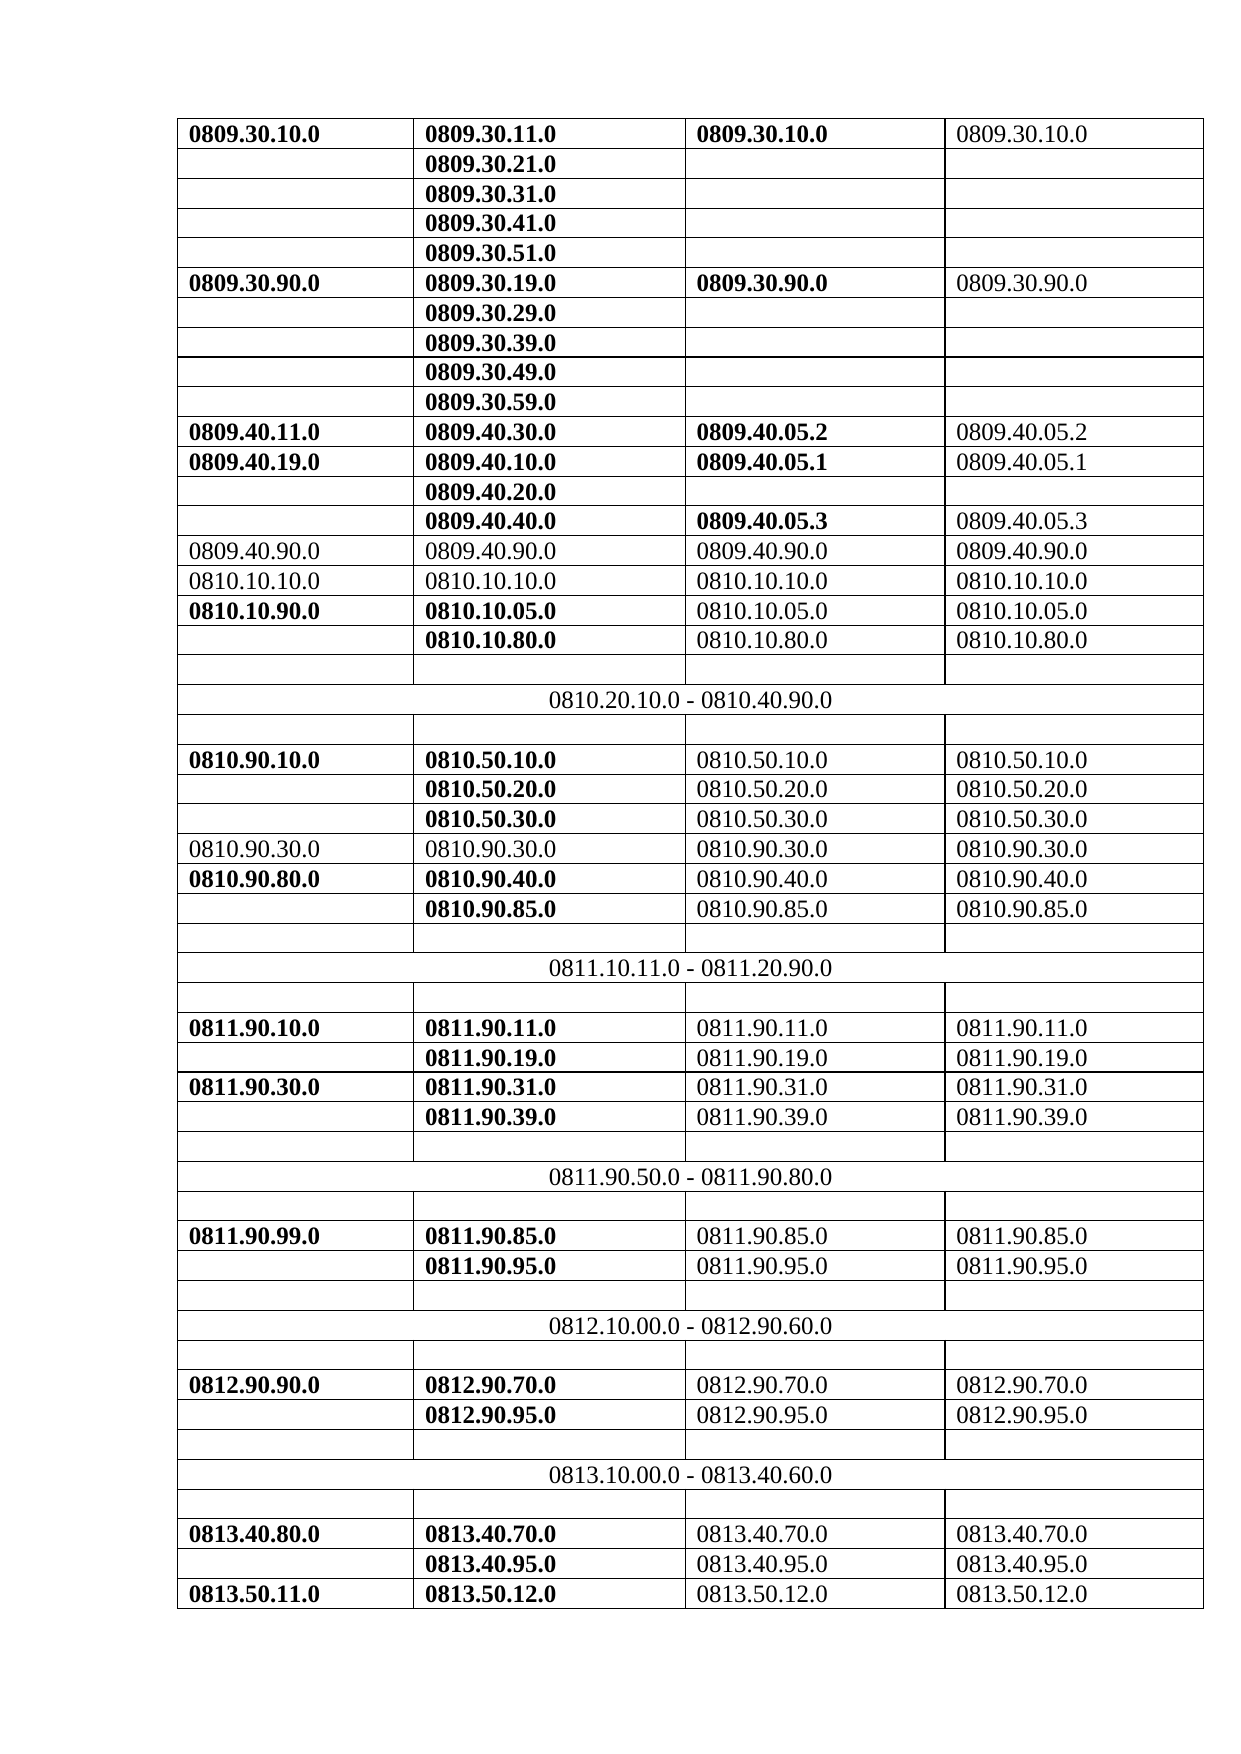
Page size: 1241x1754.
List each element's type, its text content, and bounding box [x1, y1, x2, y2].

table_cell 0810.90.40.0 [946, 864, 1203, 893]
table_cell [946, 924, 1203, 952]
table_cell [178, 1341, 413, 1369]
table_cell 0811.90.95.0 [686, 1251, 944, 1280]
table_cell 0809.30.41.0 [414, 209, 685, 237]
table_cell 0811.90.85.0 [686, 1221, 944, 1250]
table_cell 0812.90.95.0 [414, 1400, 685, 1429]
table_cell 0812.90.95.0 [946, 1400, 1203, 1429]
table_cell 0813.50.12.0 [686, 1579, 944, 1608]
table_cell 0809.40.90.0 [686, 536, 944, 565]
table_cell [178, 1400, 413, 1429]
table_cell [686, 358, 944, 386]
table_cell 0810.50.30.0 [414, 804, 685, 833]
table_cell 0811.90.11.0 [946, 1013, 1203, 1042]
table_cell [686, 387, 944, 416]
table_cell [178, 804, 413, 833]
table_cell [414, 715, 685, 744]
table_cell 0809.40.05.3 [946, 506, 1203, 535]
table_cell 0811.90.11.0 [414, 1013, 685, 1042]
table_cell 0810.90.30.0 [178, 834, 413, 863]
table_cell [686, 149, 944, 178]
table_cell 0810.10.10.0 [686, 566, 944, 595]
table_cell [686, 983, 944, 1012]
table_cell 0811.90.11.0 [686, 1013, 944, 1042]
table_cell 0810.10.05.0 [686, 596, 944, 624]
table_cell 0811.90.99.0 [178, 1221, 413, 1250]
table_cell [178, 1251, 413, 1280]
table_cell [946, 238, 1203, 267]
table_cell [686, 1281, 944, 1310]
table_cell [178, 477, 413, 505]
table_cell [946, 387, 1203, 416]
table_cell [946, 1192, 1203, 1220]
table_cell 0809.40.30.0 [414, 417, 685, 446]
table_cell 0809.30.90.0 [946, 268, 1203, 297]
table_cell [178, 506, 413, 535]
table_cell 0810.50.20.0 [414, 775, 685, 803]
table_cell [946, 1281, 1203, 1310]
table_cell 0810.50.10.0 [414, 745, 685, 773]
table_cell 0809.30.31.0 [414, 179, 685, 207]
table_cell 0810.10.80.0 [414, 626, 685, 654]
table_cell [178, 1549, 413, 1578]
table_cell 0809.30.10.0 [178, 119, 413, 148]
table_cell 0811.90.19.0 [414, 1043, 685, 1071]
table_cell 0810.10.10.0 [178, 566, 413, 595]
table_cell [686, 1430, 944, 1459]
table_cell [178, 328, 413, 356]
table_cell 0813.40.95.0 [946, 1549, 1203, 1578]
table_cell [414, 1490, 685, 1518]
table_cell 0811.90.39.0 [946, 1102, 1203, 1131]
table_cell 0810.90.85.0 [686, 894, 944, 922]
table_cell [178, 387, 413, 416]
table_cell [946, 1132, 1203, 1161]
table_cell 0811.90.95.0 [946, 1251, 1203, 1280]
table_cell 0809.40.05.1 [946, 447, 1203, 476]
table_cell [686, 298, 944, 327]
table_cell [686, 715, 944, 744]
table_cell 0809.30.10.0 [946, 119, 1203, 148]
table_cell [946, 655, 1203, 684]
table_cell 0810.10.10.0 [414, 566, 685, 595]
table_cell 0810.10.80.0 [686, 626, 944, 654]
table_cell [178, 1430, 413, 1459]
table_cell 0810.50.30.0 [946, 804, 1203, 833]
table_cell [946, 209, 1203, 237]
table_cell 0809.40.40.0 [414, 506, 685, 535]
table_cell 0809.40.20.0 [414, 477, 685, 505]
table_cell 0812.90.70.0 [946, 1370, 1203, 1399]
table_cell 0811.90.39.0 [414, 1102, 685, 1131]
table_cell 0812.90.70.0 [686, 1370, 944, 1399]
table_cell [946, 179, 1203, 207]
table_cell [178, 1490, 413, 1518]
table_cell 0810.90.30.0 [686, 834, 944, 863]
table_cell 0809.30.21.0 [414, 149, 685, 178]
table_cell [686, 1341, 944, 1369]
table_cell 0809.40.19.0 [178, 447, 413, 476]
table_cell 0810.50.30.0 [686, 804, 944, 833]
table_cell 0809.30.29.0 [414, 298, 685, 327]
table_cell 0811.90.19.0 [686, 1043, 944, 1071]
table_cell [686, 328, 944, 356]
table_cell [946, 298, 1203, 327]
table_cell [178, 179, 413, 207]
table_cell [414, 1132, 685, 1161]
table_cell [946, 149, 1203, 178]
table_cell [946, 1490, 1203, 1518]
table_cell 0810.10.80.0 [946, 626, 1203, 654]
table_cell [178, 209, 413, 237]
table_cell [686, 1132, 944, 1161]
table_cell 0812.90.90.0 [178, 1370, 413, 1399]
table_cell [946, 1430, 1203, 1459]
table_cell 0810.90.85.0 [946, 894, 1203, 922]
table_cell 0810.10.05.0 [414, 596, 685, 624]
table_cell [414, 1341, 685, 1369]
table_cell 0812.90.95.0 [686, 1400, 944, 1429]
table_cell 0809.30.49.0 [414, 358, 685, 386]
table_cell 0810.20.10.0 - 0810.40.90.0 [178, 685, 1203, 714]
table_cell [414, 1281, 685, 1310]
table_cell 0810.50.10.0 [946, 745, 1203, 773]
table_cell [686, 655, 944, 684]
table_cell 0811.90.39.0 [686, 1102, 944, 1131]
table_cell [946, 715, 1203, 744]
table_cell 0809.40.90.0 [414, 536, 685, 565]
table_cell 0813.50.12.0 [946, 1579, 1203, 1608]
table_cell 0810.90.30.0 [414, 834, 685, 863]
table_cell 0809.30.11.0 [414, 119, 685, 148]
table_cell 0813.40.70.0 [414, 1519, 685, 1548]
table_cell [946, 1341, 1203, 1369]
table_cell [686, 924, 944, 952]
table_cell 0809.40.11.0 [178, 417, 413, 446]
table_cell 0813.50.11.0 [178, 1579, 413, 1608]
table_cell [178, 1281, 413, 1310]
table_cell 0809.30.19.0 [414, 268, 685, 297]
table_cell [178, 924, 413, 952]
table_cell [178, 1132, 413, 1161]
table_cell 0811.90.30.0 [178, 1073, 413, 1101]
table_cell 0810.90.40.0 [414, 864, 685, 893]
table_cell 0811.90.95.0 [414, 1251, 685, 1280]
table_cell 0809.40.05.2 [686, 417, 944, 446]
table_cell [946, 358, 1203, 386]
table_cell 0812.90.70.0 [414, 1370, 685, 1399]
table_cell [414, 1430, 685, 1459]
table_cell 0809.30.90.0 [178, 268, 413, 297]
table_cell 0813.40.70.0 [686, 1519, 944, 1548]
table_cell 0811.90.19.0 [946, 1043, 1203, 1071]
table_cell [414, 655, 685, 684]
table_cell 0811.90.31.0 [686, 1073, 944, 1101]
table_cell 0809.40.05.2 [946, 417, 1203, 446]
table_cell 0810.90.85.0 [414, 894, 685, 922]
table_cell [178, 1102, 413, 1131]
table_cell 0809.30.51.0 [414, 238, 685, 267]
table_cell 0809.30.10.0 [686, 119, 944, 148]
table_cell [178, 775, 413, 803]
table_cell 0811.90.10.0 [178, 1013, 413, 1042]
table_cell [178, 298, 413, 327]
table_cell 0813.40.80.0 [178, 1519, 413, 1548]
table_cell 0809.40.05.3 [686, 506, 944, 535]
table_cell 0810.50.20.0 [686, 775, 944, 803]
table_cell 0809.40.90.0 [946, 536, 1203, 565]
table_cell 0810.90.40.0 [686, 864, 944, 893]
table_cell 0811.90.85.0 [946, 1221, 1203, 1250]
table_cell 0811.90.31.0 [946, 1073, 1203, 1101]
table_cell 0809.30.39.0 [414, 328, 685, 356]
table_cell 0809.40.10.0 [414, 447, 685, 476]
table_cell 0809.40.05.1 [686, 447, 944, 476]
table_cell [686, 209, 944, 237]
table_cell 0812.10.00.0 - 0812.90.60.0 [178, 1311, 1203, 1339]
table_cell [178, 655, 413, 684]
table_cell [414, 924, 685, 952]
table_cell [946, 328, 1203, 356]
table_cell 0813.40.95.0 [686, 1549, 944, 1578]
table_cell 0813.40.70.0 [946, 1519, 1203, 1548]
table_cell 0809.40.90.0 [178, 536, 413, 565]
table_cell [178, 149, 413, 178]
table_cell [686, 1490, 944, 1518]
table_cell [686, 179, 944, 207]
table_cell 0810.10.05.0 [946, 596, 1203, 624]
table_cell 0811.10.11.0 - 0811.20.90.0 [178, 953, 1203, 982]
table_cell [178, 715, 413, 744]
table_cell 0811.90.31.0 [414, 1073, 685, 1101]
table_cell [414, 983, 685, 1012]
table_cell [686, 238, 944, 267]
table_cell [178, 626, 413, 654]
table_cell [946, 983, 1203, 1012]
table_cell [178, 894, 413, 922]
table_cell 0813.50.12.0 [414, 1579, 685, 1608]
table_cell 0813.10.00.0 - 0813.40.60.0 [178, 1460, 1203, 1488]
table_cell 0813.40.95.0 [414, 1549, 685, 1578]
table_cell [686, 477, 944, 505]
table_cell [178, 358, 413, 386]
table_cell 0811.90.85.0 [414, 1221, 685, 1250]
table_cell [686, 1192, 944, 1220]
table_cell 0810.90.30.0 [946, 834, 1203, 863]
table_cell 0810.10.90.0 [178, 596, 413, 624]
table_cell [414, 1192, 685, 1220]
table_cell 0809.30.59.0 [414, 387, 685, 416]
table_cell 0810.90.10.0 [178, 745, 413, 773]
table_cell [946, 477, 1203, 505]
table_cell 0811.90.50.0 - 0811.90.80.0 [178, 1162, 1203, 1191]
table_cell [178, 238, 413, 267]
table_cell [178, 1192, 413, 1220]
table_cell 0810.50.20.0 [946, 775, 1203, 803]
table_cell 0810.10.10.0 [946, 566, 1203, 595]
table_cell [178, 983, 413, 1012]
table_cell 0809.30.90.0 [686, 268, 944, 297]
table_cell 0810.90.80.0 [178, 864, 413, 893]
table_cell 0810.50.10.0 [686, 745, 944, 773]
table_cell [178, 1043, 413, 1071]
